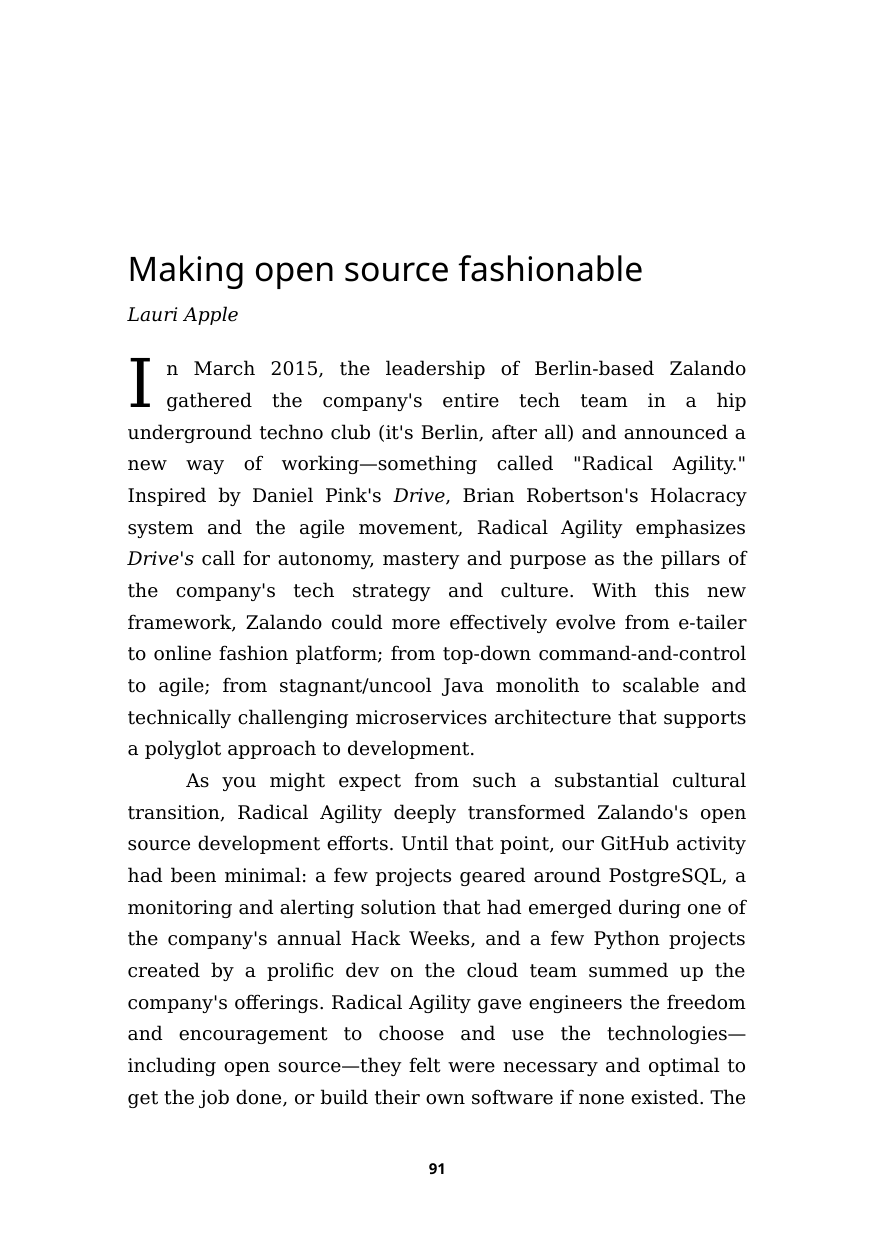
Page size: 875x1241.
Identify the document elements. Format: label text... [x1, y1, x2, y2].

text Lauri Apple [127, 304, 747, 326]
text In March 2015, the leadership of Berlin-based Zalando gathered the company's entire tech team in a hip underground techno club (it's Berlin, after all) and announced a new way of working—something called "Radical Agility." Inspired by Daniel Pink's Drive, Brian Robertson's Holacracy system and the agile movement, Radical Agility emphasizes Drive's call for autonomy, mastery and purpose as the pillars of the company's tech strategy and culture. With this new framework, Zalando could more effectively evolve from e-tailer to online fashion platform; from top-down command-and-control to agile; from stagnant/uncool Java monolith to scalable and technically challenging microservices architecture that supports a polyglot approach to development. [127, 358, 747, 760]
text As you might expect from such a substantial cultural transition, Radical Agility deeply transformed Zalando's open source development efforts. Until that point, our GitHub activity had been minimal: a few projects geared around PostgreSQL, a monitoring and alerting solution that had emerged during one of the company's annual Hack Weeks, and a few Python projects created by a prolific dev on the cloud team summed up the company's offerings. Radical Agility gave engineers the freedom and encouragement to choose and use the technologies—including open source—they felt were necessary and optimal to get the job done, or build their own software if none existed. The [127, 770, 747, 1109]
subtitle Making open source fashionable [127, 246, 747, 292]
